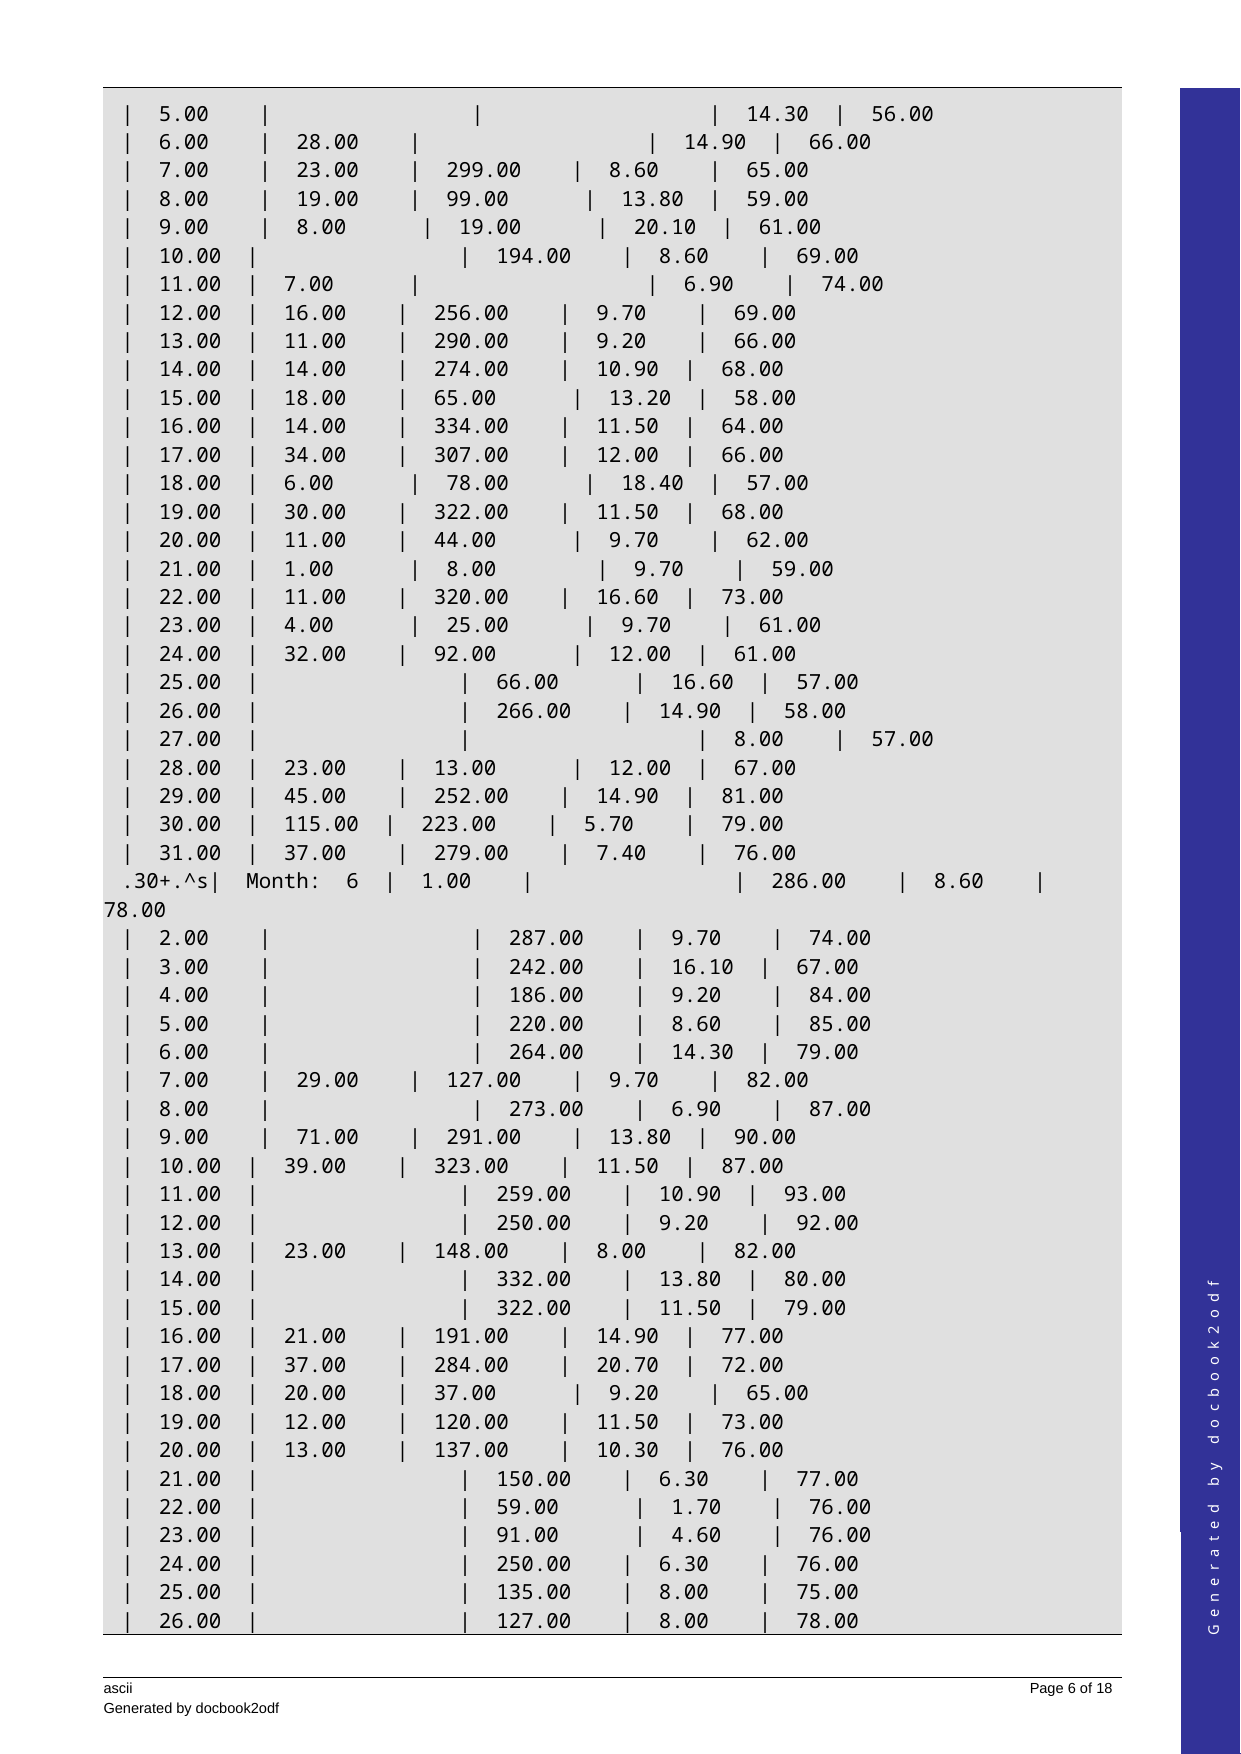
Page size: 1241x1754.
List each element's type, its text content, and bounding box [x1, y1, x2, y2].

text | 8.00 | | 273.00 | 6.90 | 87.00 [103, 1094, 1122, 1122]
text | 31.00 | 37.00 | 279.00 | 7.40 | 76.00 [103, 838, 1122, 866]
text | 16.00 | 21.00 | 191.00 | 14.90 | 77.00 [103, 1321, 1122, 1350]
text | 20.00 | 13.00 | 137.00 | 10.30 | 76.00 [103, 1435, 1122, 1464]
text | 11.00 | 7.00 | | 6.90 | 74.00 [103, 269, 1122, 298]
text | 14.00 | | 332.00 | 13.80 | 80.00 [103, 1264, 1122, 1293]
text | 7.00 | 29.00 | 127.00 | 9.70 | 82.00 [103, 1066, 1122, 1094]
text | 10.00 | | 194.00 | 8.60 | 69.00 [103, 241, 1122, 269]
text | 19.00 | 30.00 | 322.00 | 11.50 | 68.00 [103, 497, 1122, 525]
text | 28.00 | 23.00 | 13.00 | 12.00 | 67.00 [103, 753, 1122, 781]
text | 2.00 | | 287.00 | 9.70 | 74.00 [103, 923, 1122, 952]
text .30+.^s| Month: 6 | 1.00 | | 286.00 | 8.60 | 78.00 [103, 866, 1122, 923]
text | 6.00 | 28.00 | | 14.90 | 66.00 [103, 127, 1122, 156]
text | 26.00 | | 127.00 | 8.00 | 78.00 [103, 1606, 1122, 1634]
text | 22.00 | | 59.00 | 1.70 | 76.00 [103, 1492, 1122, 1521]
text | 9.00 | 71.00 | 291.00 | 13.80 | 90.00 [103, 1122, 1122, 1151]
text | 29.00 | 45.00 | 252.00 | 14.90 | 81.00 [103, 781, 1122, 809]
text | 13.00 | 23.00 | 148.00 | 8.00 | 82.00 [103, 1236, 1122, 1264]
text | 24.00 | 32.00 | 92.00 | 12.00 | 61.00 [103, 639, 1122, 667]
text | 4.00 | | 186.00 | 9.20 | 84.00 [103, 980, 1122, 1009]
text | 18.00 | 6.00 | 78.00 | 18.40 | 57.00 [103, 468, 1122, 497]
text | 26.00 | | 266.00 | 14.90 | 58.00 [103, 696, 1122, 724]
text | 20.00 | 11.00 | 44.00 | 9.70 | 62.00 [103, 525, 1122, 554]
text | 10.00 | 39.00 | 323.00 | 11.50 | 87.00 [103, 1151, 1122, 1179]
text | 11.00 | | 259.00 | 10.90 | 93.00 [103, 1179, 1122, 1208]
text | 9.00 | 8.00 | 19.00 | 20.10 | 61.00 [103, 212, 1122, 241]
text | 18.00 | 20.00 | 37.00 | 9.20 | 65.00 [103, 1378, 1122, 1407]
text | 22.00 | 11.00 | 320.00 | 16.60 | 73.00 [103, 582, 1122, 611]
text | 16.00 | 14.00 | 334.00 | 11.50 | 64.00 [103, 411, 1122, 440]
text | 17.00 | 34.00 | 307.00 | 12.00 | 66.00 [103, 440, 1122, 468]
text | 15.00 | | 322.00 | 11.50 | 79.00 [103, 1293, 1122, 1321]
text | 25.00 | | 135.00 | 8.00 | 75.00 [103, 1577, 1122, 1606]
text | 19.00 | 12.00 | 120.00 | 11.50 | 73.00 [103, 1407, 1122, 1435]
text | 15.00 | 18.00 | 65.00 | 13.20 | 58.00 [103, 383, 1122, 411]
text | 24.00 | | 250.00 | 6.30 | 76.00 [103, 1549, 1122, 1577]
text | 8.00 | 19.00 | 99.00 | 13.80 | 59.00 [103, 184, 1122, 212]
text | 23.00 | 4.00 | 25.00 | 9.70 | 61.00 [103, 611, 1122, 639]
text | 30.00 | 115.00 | 223.00 | 5.70 | 79.00 [103, 809, 1122, 838]
text | 21.00 | 1.00 | 8.00 | 9.70 | 59.00 [103, 554, 1122, 582]
text | 23.00 | | 91.00 | 4.60 | 76.00 [103, 1521, 1122, 1549]
text | 13.00 | 11.00 | 290.00 | 9.20 | 66.00 [103, 326, 1122, 354]
text | 5.00 | | | 14.30 | 56.00 [103, 88, 1122, 127]
text | 12.00 | 16.00 | 256.00 | 9.70 | 69.00 [103, 298, 1122, 326]
text | 27.00 | | | 8.00 | 57.00 [103, 724, 1122, 753]
text | 5.00 | | 220.00 | 8.60 | 85.00 [103, 1009, 1122, 1037]
text | 14.00 | 14.00 | 274.00 | 10.90 | 68.00 [103, 354, 1122, 383]
text | 21.00 | | 150.00 | 6.30 | 77.00 [103, 1464, 1122, 1492]
text | 3.00 | | 242.00 | 16.10 | 67.00 [103, 952, 1122, 980]
text | 6.00 | | 264.00 | 14.30 | 79.00 [103, 1037, 1122, 1066]
text | 25.00 | | 66.00 | 16.60 | 57.00 [103, 667, 1122, 696]
text | 7.00 | 23.00 | 299.00 | 8.60 | 65.00 [103, 156, 1122, 184]
text | 17.00 | 37.00 | 284.00 | 20.70 | 72.00 [103, 1350, 1122, 1378]
text | 12.00 | | 250.00 | 9.20 | 92.00 [103, 1208, 1122, 1236]
